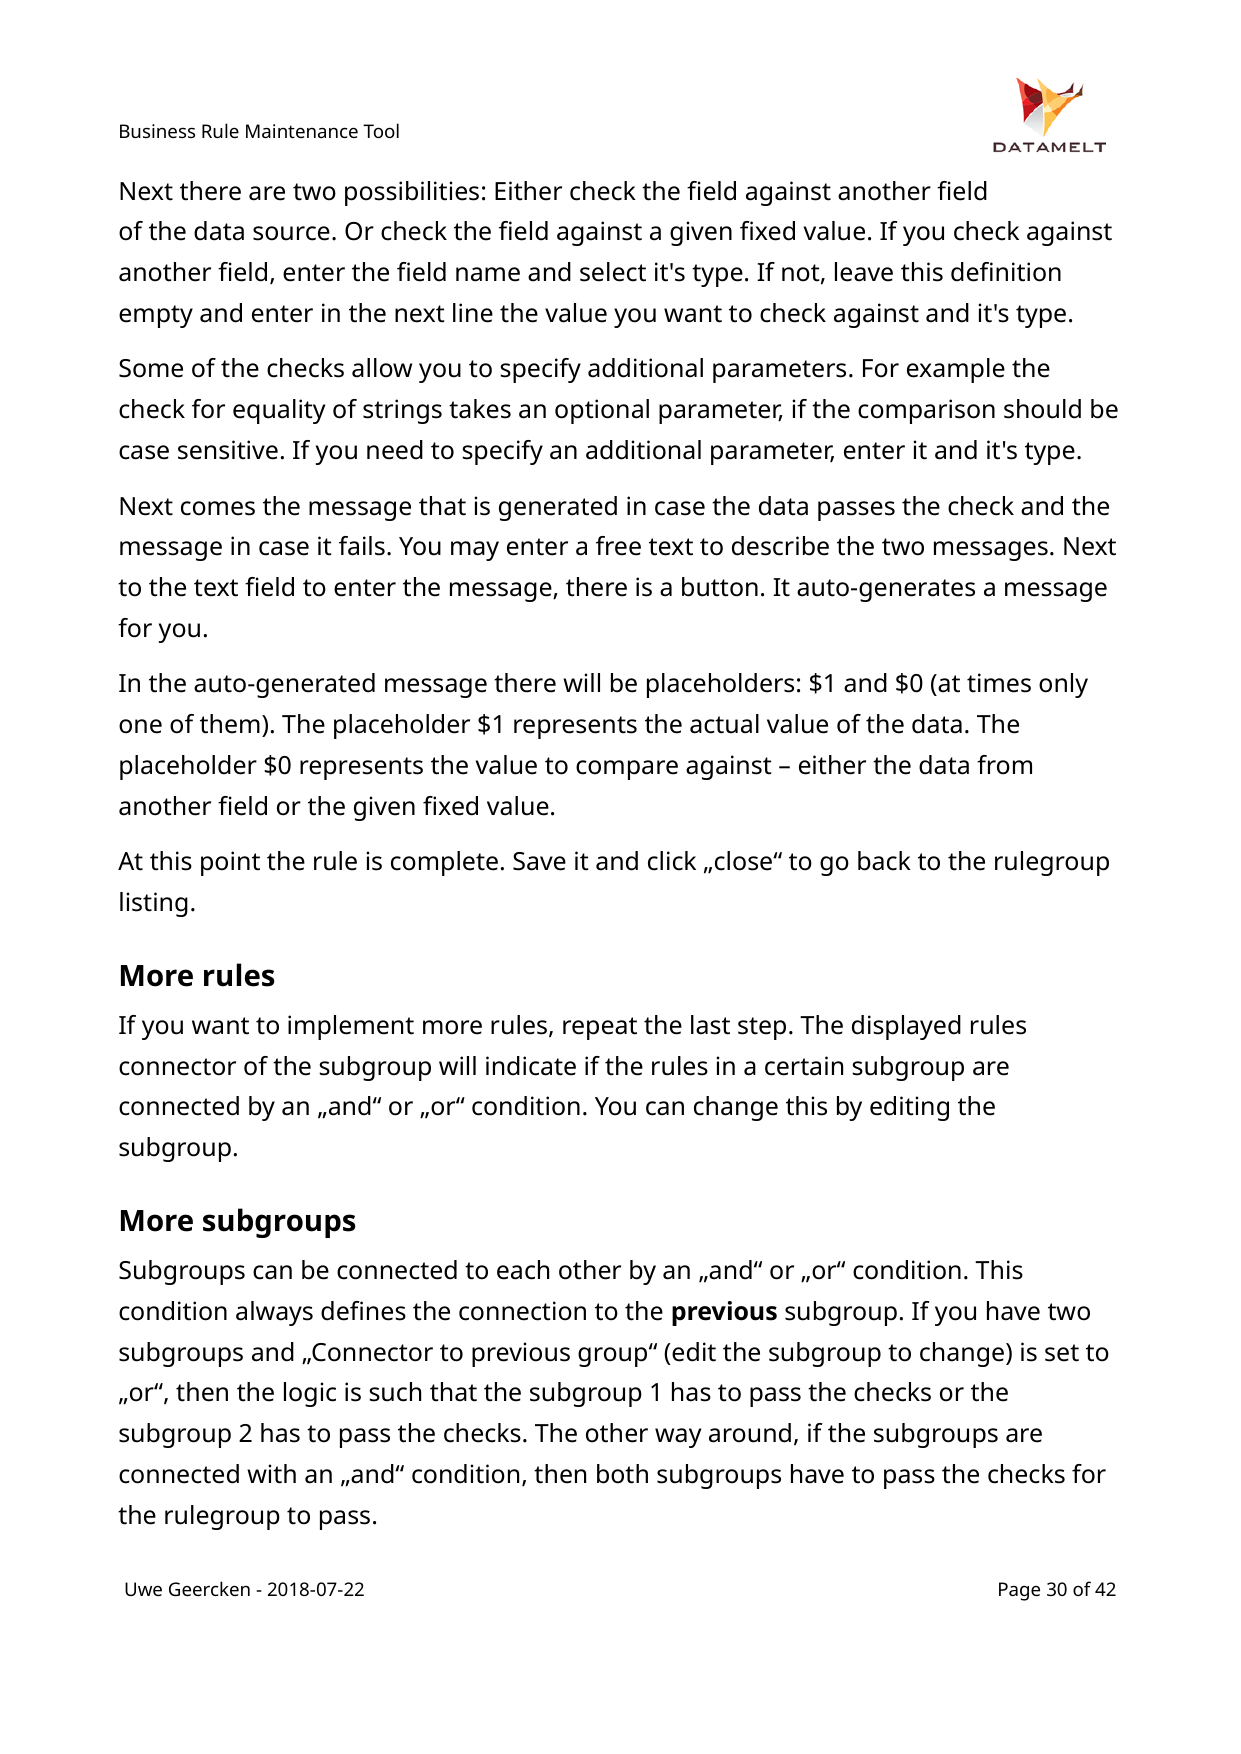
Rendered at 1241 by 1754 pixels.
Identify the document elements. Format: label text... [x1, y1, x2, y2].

subtitle More rules [118, 955, 1122, 995]
text Next comes the message that is generated in case the data passes the check and the message in case it fails. You may enter a free text to describe the two messages. Next to the text field to enter the message, there is a button. It auto-generates a message for you. [118, 488, 1122, 645]
text In the auto-generated message there will be placeholders: $1 and $0 (at times only one of them). The placeholder $1 represents the actual value of the data. The placeholder $0 represents the value to compare against – either the data from another field or the given fixed value. [118, 666, 1122, 823]
text Subgroups can be connected to each other by an „and“ or „or“ condition. This condition always defines the connection to the previous subgroup. If you have two subgroups and „Connector to previous group“ (edit the subgroup to change) is set to „or“, then the logic is such that the subgroup 1 has to pass the checks or the subgroup 2 has to pass the checks. The other way around, if the subgroups are connected with an „and“ condition, then both subgroups have to pass the checks for the rulegroup to pass. [118, 1252, 1122, 1532]
text Some of the checks allow you to specify additional parameters. For example the check for equality of strings takes an optional parameter, if the comparison should be case sensitive. If you need to specify an additional parameter, enter it and it's type. [118, 351, 1122, 467]
subtitle More subgroups [118, 1200, 1122, 1240]
picture [992, 69, 1107, 160]
text At this point the rule is complete. Save it and click „close“ to go back to the rulegroup listing. [118, 844, 1122, 919]
text Next there are two possibilities: Either check the field against another field of the data source. Or check the field against a given fixed value. If you check against another field, enter the field name and select it's type. If not, leave this definition empty and enter in the next line the value you want to check against and it's type. [118, 173, 1122, 330]
text If you want to implement more rules, repeat the last step. The displayed rules connector of the subgroup will indicate if the rules in a certain subgroup are connected by an „and“ or „or“ condition. You can change this by editing the subgroup. [118, 1007, 1122, 1164]
